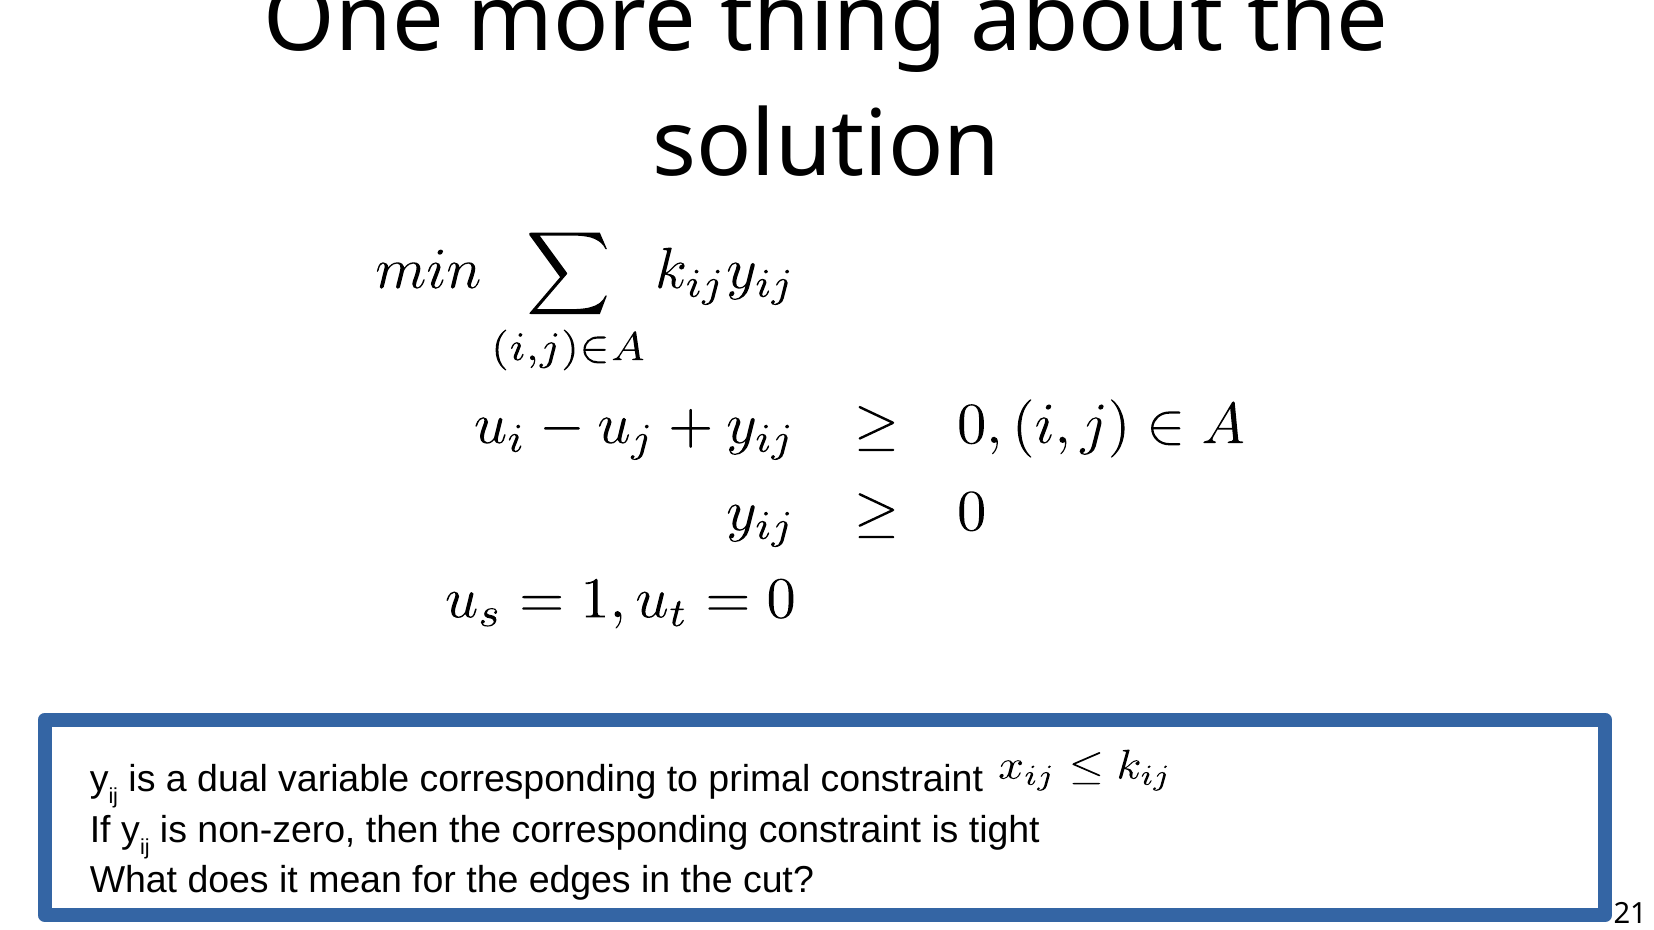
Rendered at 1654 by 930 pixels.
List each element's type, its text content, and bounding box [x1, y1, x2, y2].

text_box yij is a dual variable corresponding to primal constraint If yij is non-zero, then the corresponding constraint is tight What does it mean for the edges in the cut? [75, 749, 1546, 908]
title One more thing about the solution [82, 19, 1571, 135]
text_box [998, 749, 1171, 791]
text_box [375, 226, 1246, 629]
